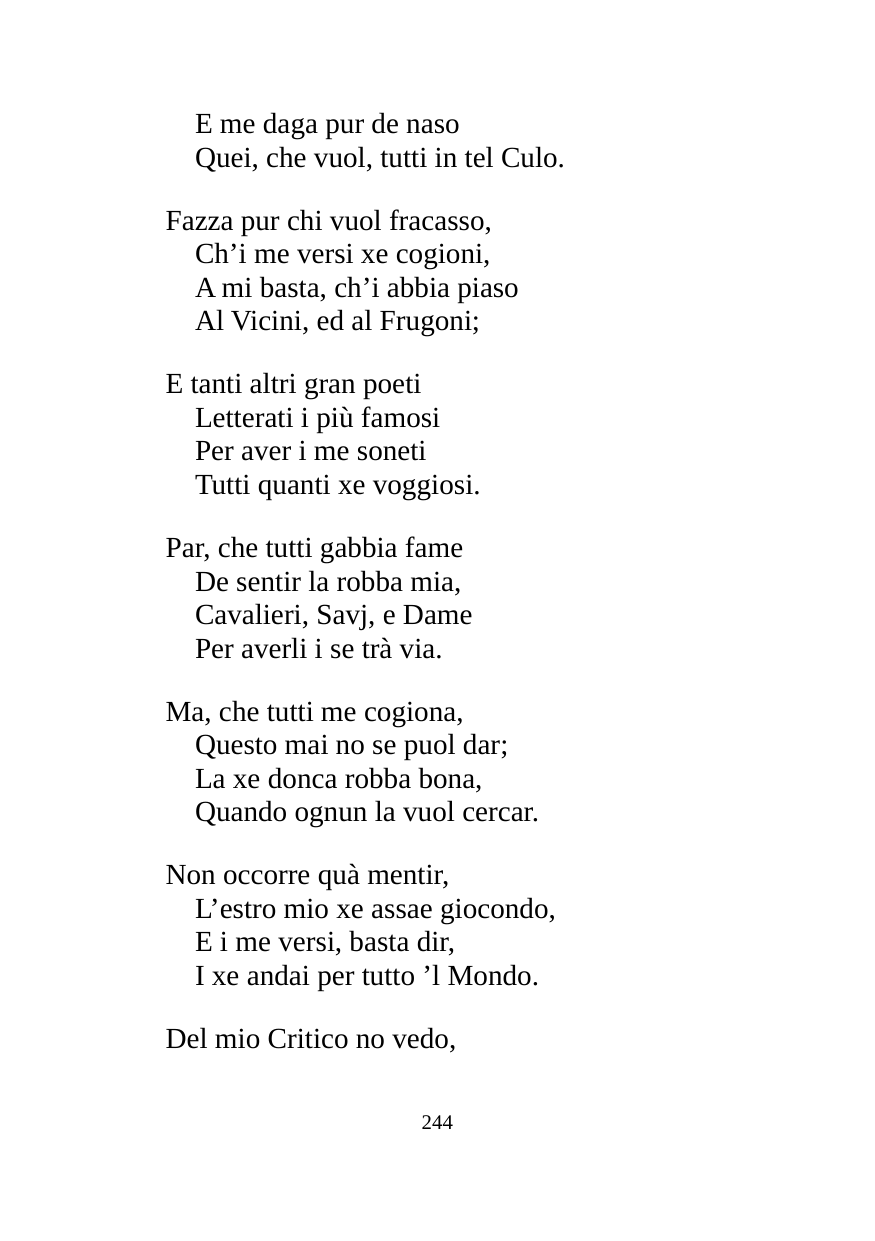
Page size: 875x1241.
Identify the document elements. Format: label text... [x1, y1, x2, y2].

text E tanti altri gran poeti Letterati i più famosi Per aver i me soneti Tutti quanti xe voggiosi. [165, 366, 768, 501]
text E me daga pur de naso Quei, che vuol, tutti in tel Culo. [165, 106, 768, 173]
text Ma, che tutti me cogiona, Questo mai no se puol dar; La xe donca robba bona, Quando ognun la vuol cercar. [165, 694, 768, 828]
text Fazza pur chi vuol fracasso, Ch’i me versi xe cogioni, A mi basta, ch’i abbia piaso Al Vicini, ed al Frugoni; [165, 203, 768, 337]
text Del mio Critico no vedo, [165, 1021, 768, 1054]
text Par, che tutti gabbia fame De sentir la robba mia, Cavalieri, Savj, e Dame Per averli i se trà via. [165, 530, 768, 664]
text Non occorre quà mentir, L’estro mio xe assae giocondo, E i me versi, basta dir, I xe andai per tutto ’l Mondo. [165, 857, 768, 992]
